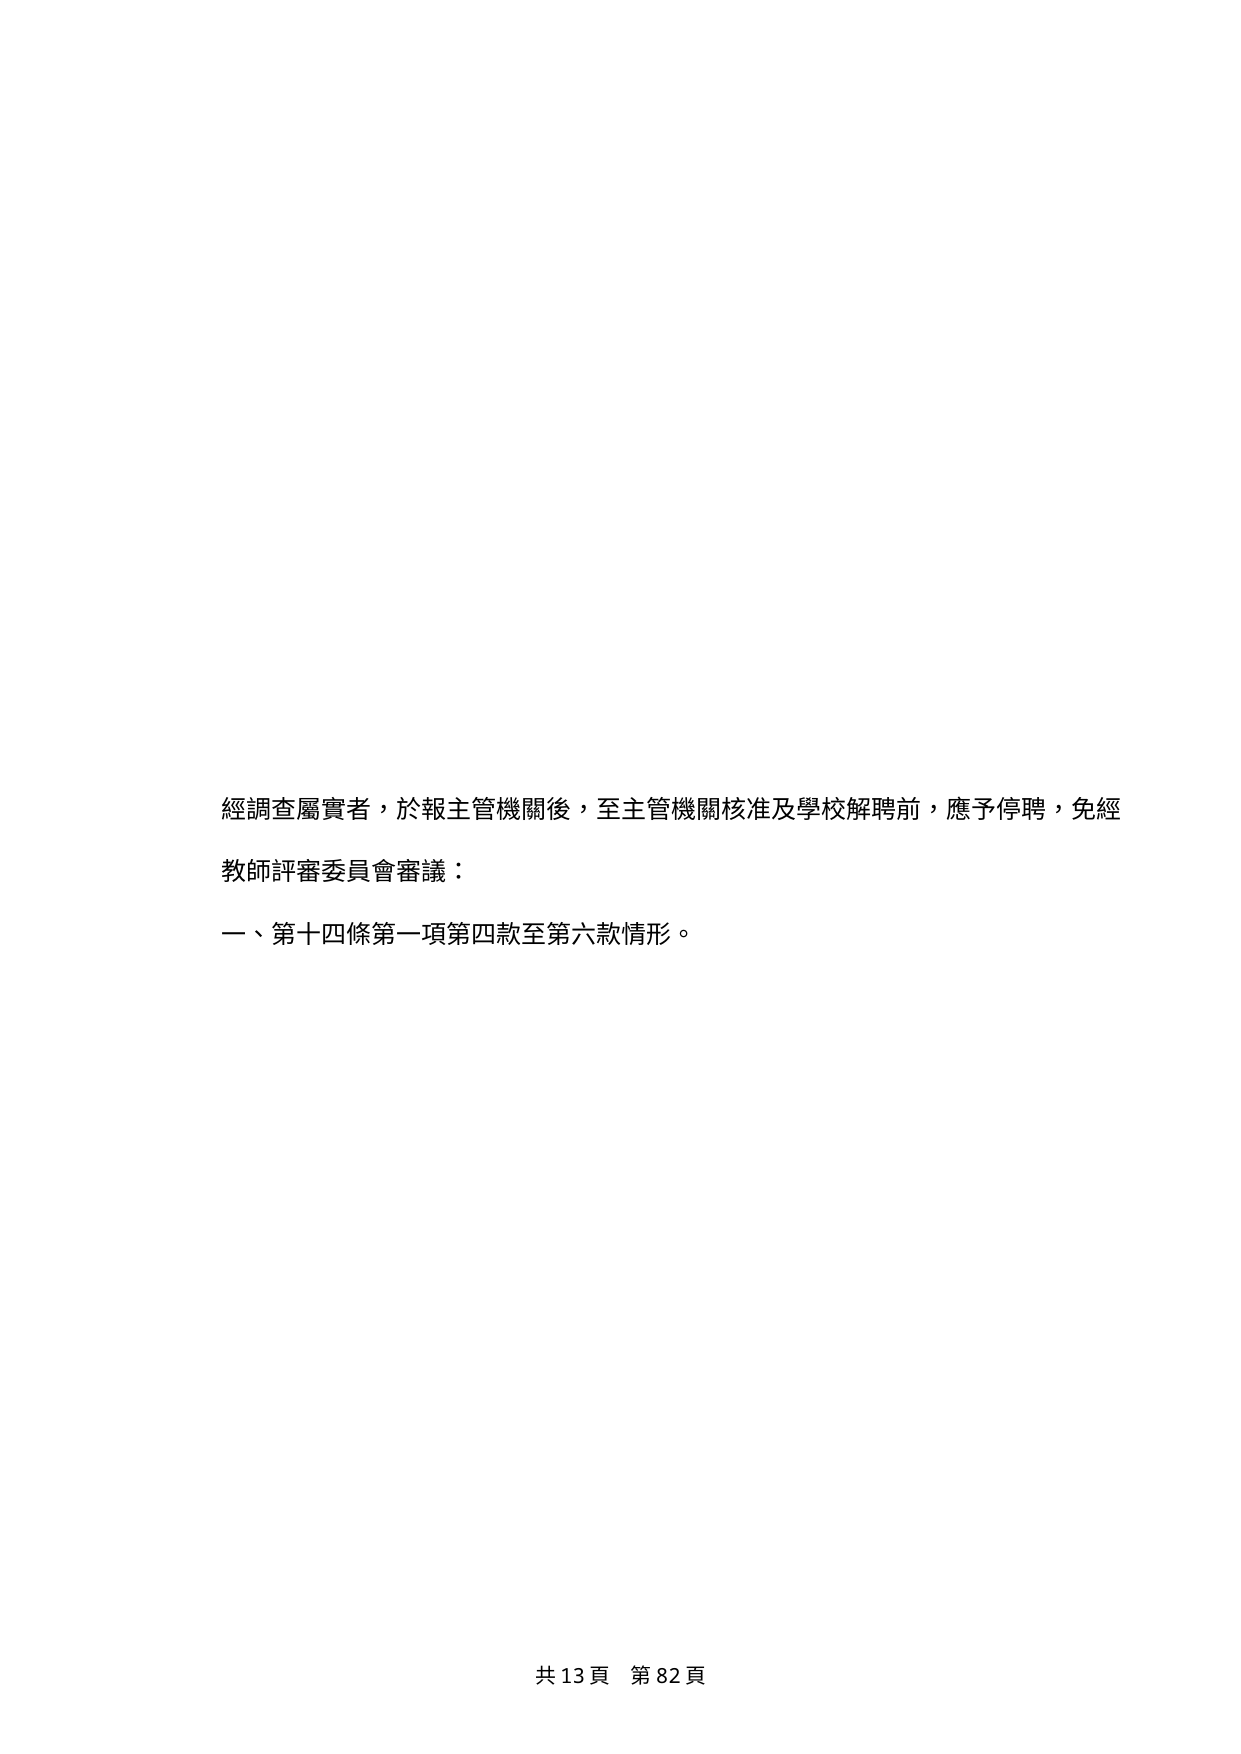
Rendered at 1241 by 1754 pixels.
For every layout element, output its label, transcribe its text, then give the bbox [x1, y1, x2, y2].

text 經調查屬實者，於報主管機關後，至主管機關核准及學校解聘前，應予停聘，免經教師評審委員會審議： [118, 766, 1122, 891]
text 一、第十四條第一項第四款至第六款情形。 [118, 891, 1122, 953]
